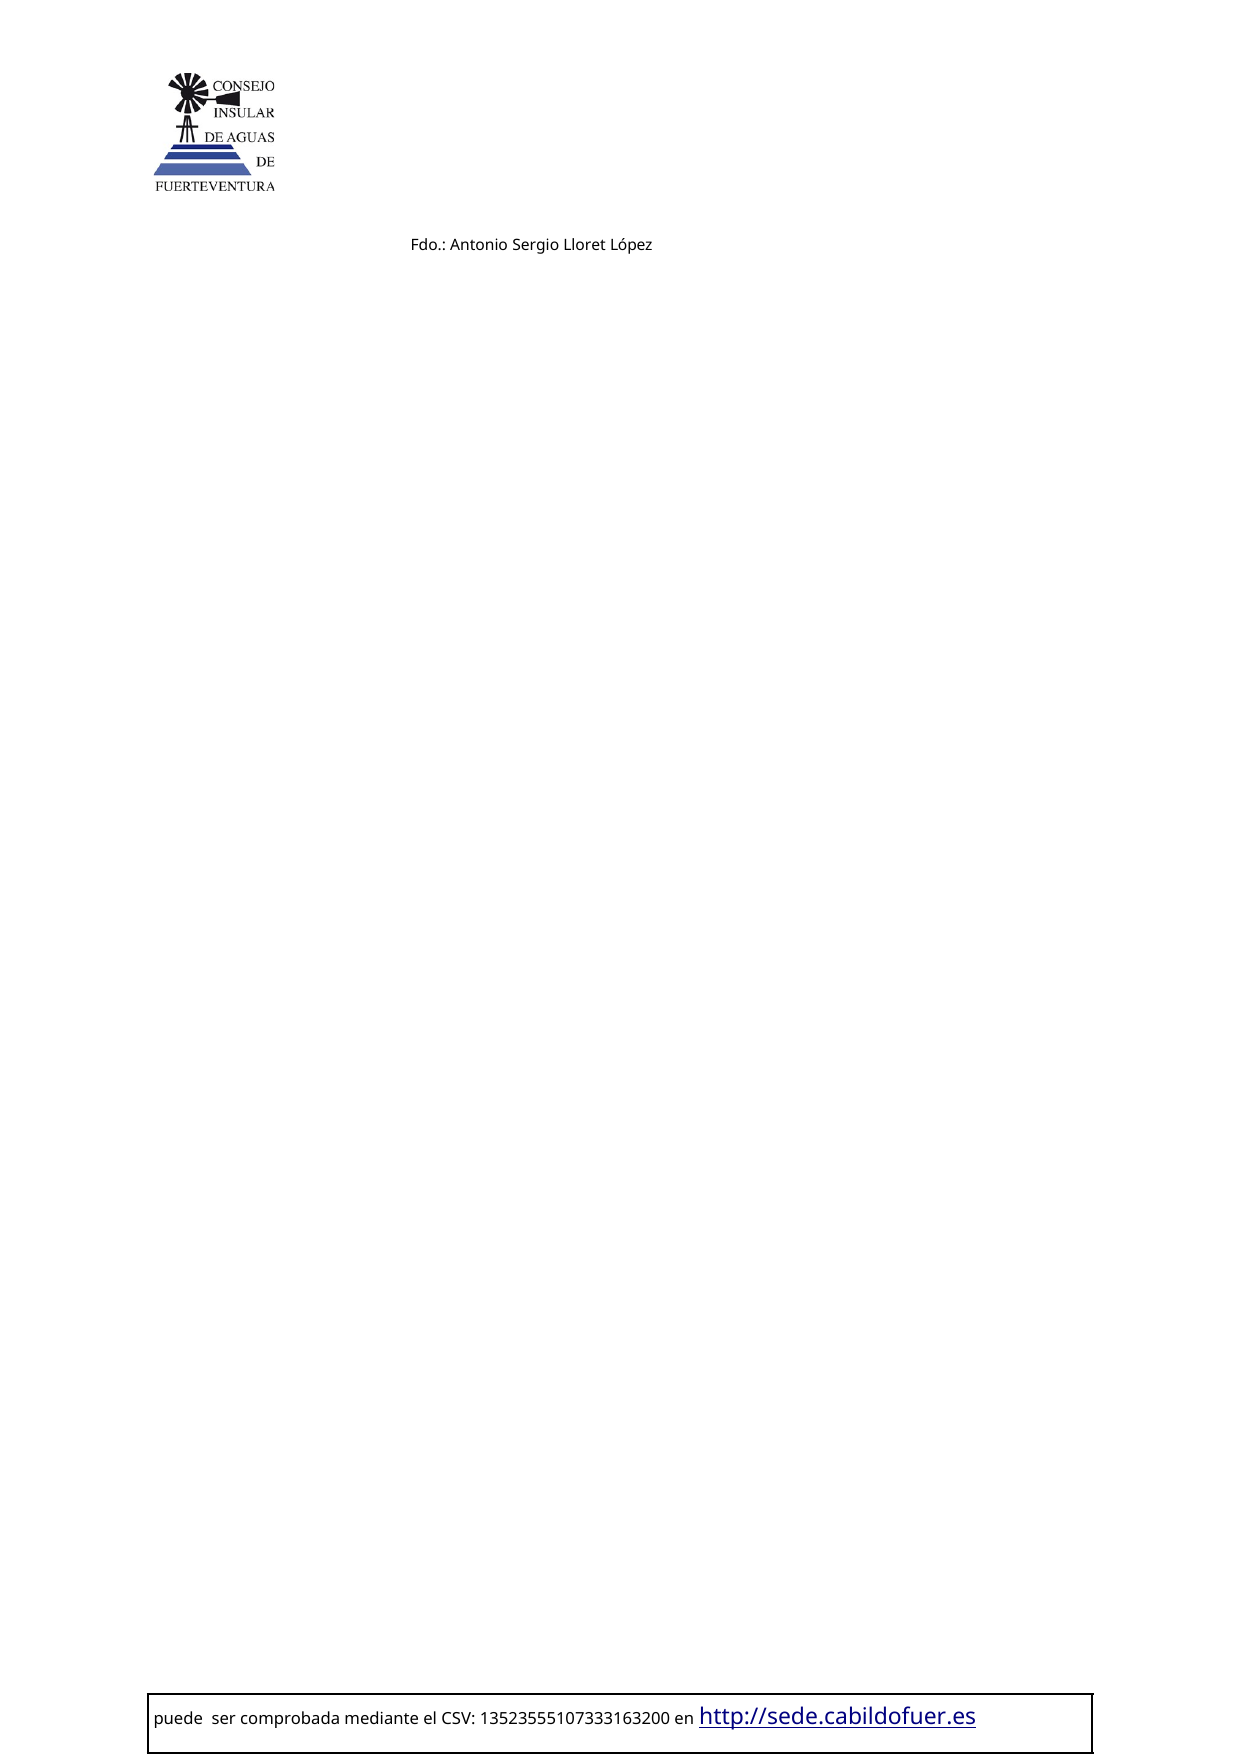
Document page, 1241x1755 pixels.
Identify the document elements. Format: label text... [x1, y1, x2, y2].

text Fdo.: Antonio Sergio Lloret López [410, 238, 1108, 254]
